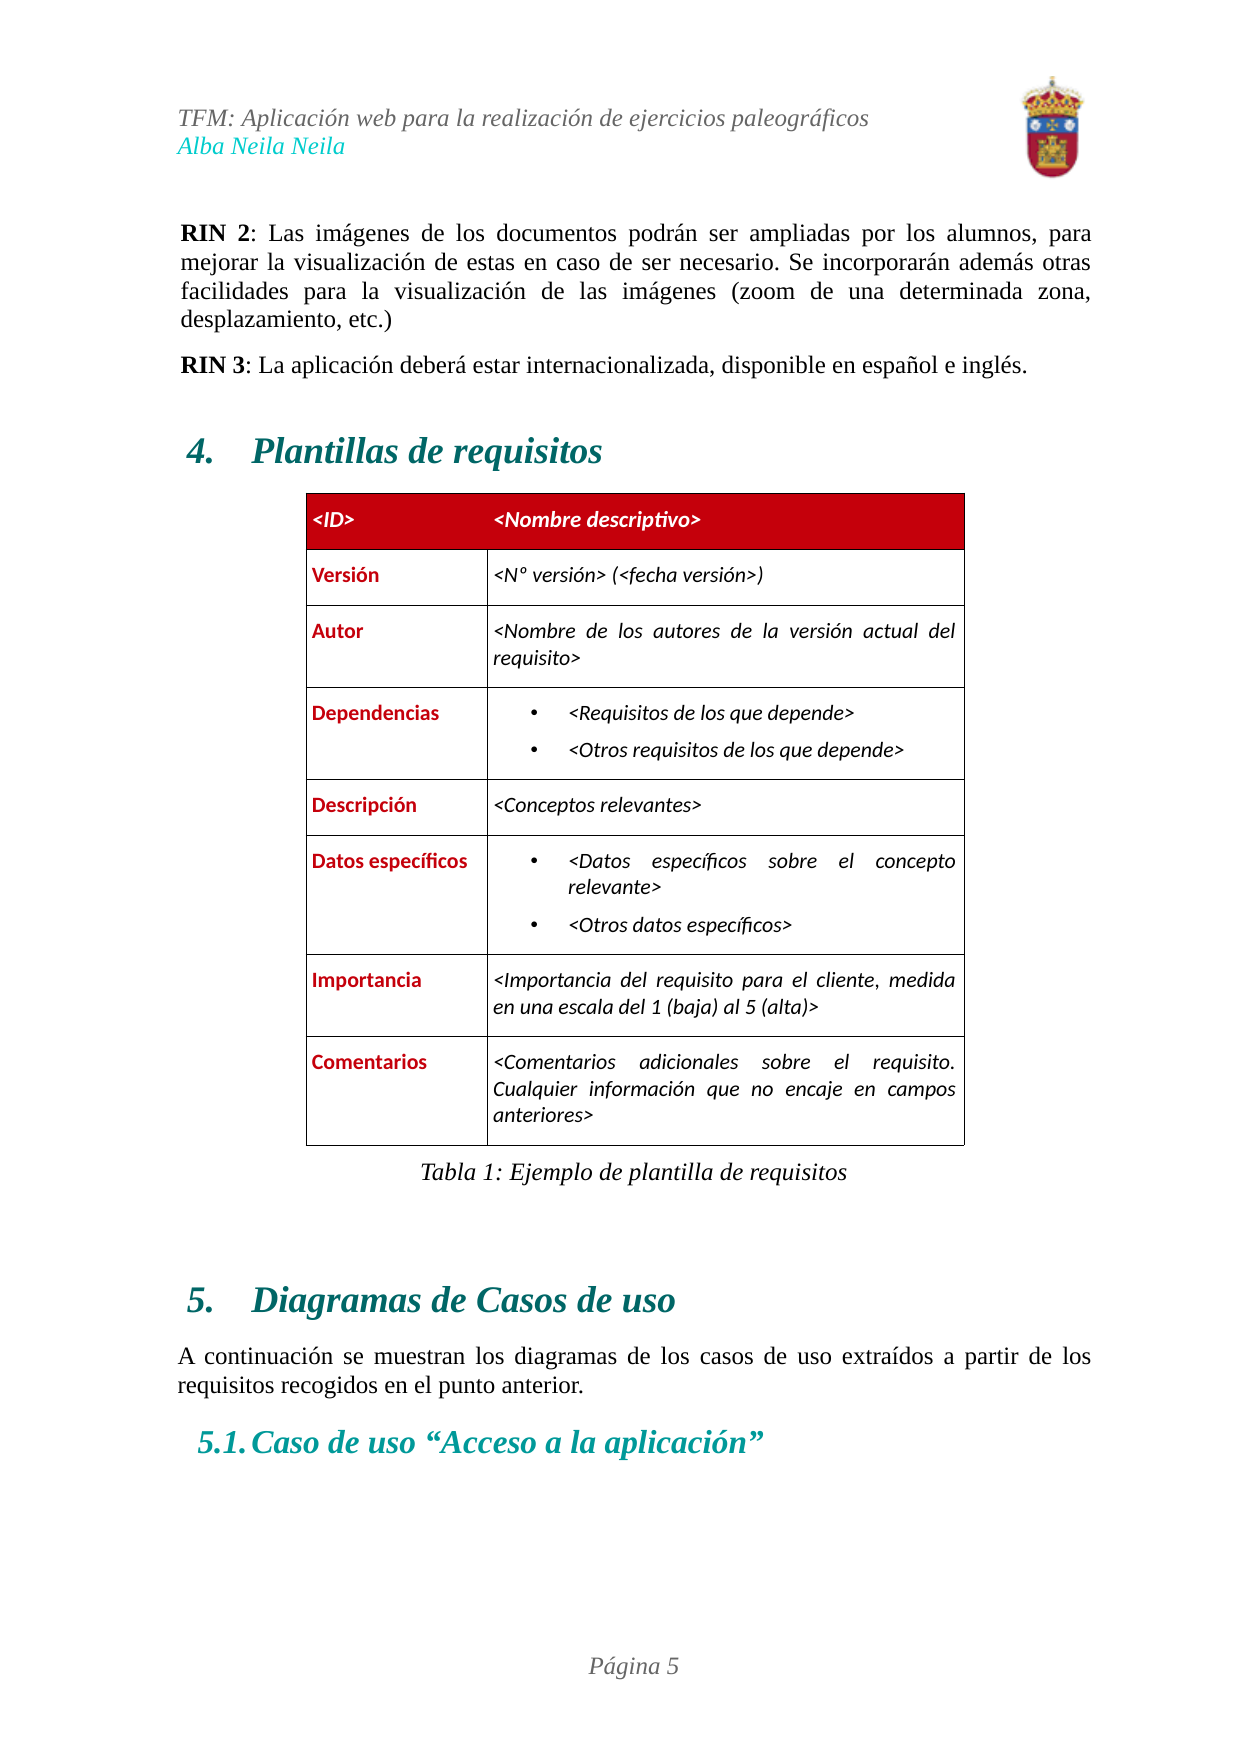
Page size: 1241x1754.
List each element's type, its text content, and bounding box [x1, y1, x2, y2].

subtitle Diagramas de Casos de uso [177, 1277, 1092, 1320]
table_cell Versión [307, 550, 487, 605]
table_cell Datos específicos [307, 836, 487, 954]
table_cell Comentarios [307, 1037, 487, 1144]
subtitle Plantillas de requisitos [177, 429, 1092, 472]
table_header <ID> [307, 494, 487, 549]
table_cell <Nº versión> (<fecha versión>) [488, 550, 964, 605]
table_cell <Nombre de los autores de la versión actual del requisito> [488, 606, 964, 687]
table_cell <Importancia del requisito para el cliente, medida en una escala del 1 (baja) al 5 (alta)> [488, 955, 964, 1036]
text Tabla 1: Ejemplo de plantilla de requisitos [177, 1157, 1092, 1186]
table_cell <Comentarios adicionales sobre el requisito. Cualquier información que no encaje en campos anteriores> [488, 1037, 964, 1144]
list RIN 2: Las imágenes de los documentos podrán ser ampliadas por los alumnos, para mejorar la visualización de estas en caso de ser necesario. Se incorporarán además otras facilidades para la visualización de las imágenes (zoom de una determinada zona, desplazamiento, etc.) [180, 218, 1092, 333]
table_cell Autor [307, 606, 487, 687]
table_cell <Datos específicos sobre el concepto relevante> <Otros datos específicos> [488, 836, 964, 954]
table_header <Nombre descriptivo> [487, 494, 964, 549]
list RIN 3: La aplicación deberá estar internacionalizada, disponible en español e inglés. [180, 350, 1092, 379]
text A continuación se muestran los diagramas de los casos de uso extraídos a partir de los requisitos recogidos en el punto anterior. [177, 1341, 1092, 1398]
subtitle Caso de uso “Acceso a la aplicación” [189, 1422, 1092, 1461]
table_cell Descripción [307, 780, 487, 834]
table_cell <Conceptos relevantes> [488, 780, 964, 834]
table_cell Importancia [307, 955, 487, 1036]
picture [1015, 76, 1093, 186]
table_cell Dependencias [307, 688, 487, 779]
table_cell <Requisitos de los que depende> <Otros requisitos de los que depende> [488, 688, 964, 779]
